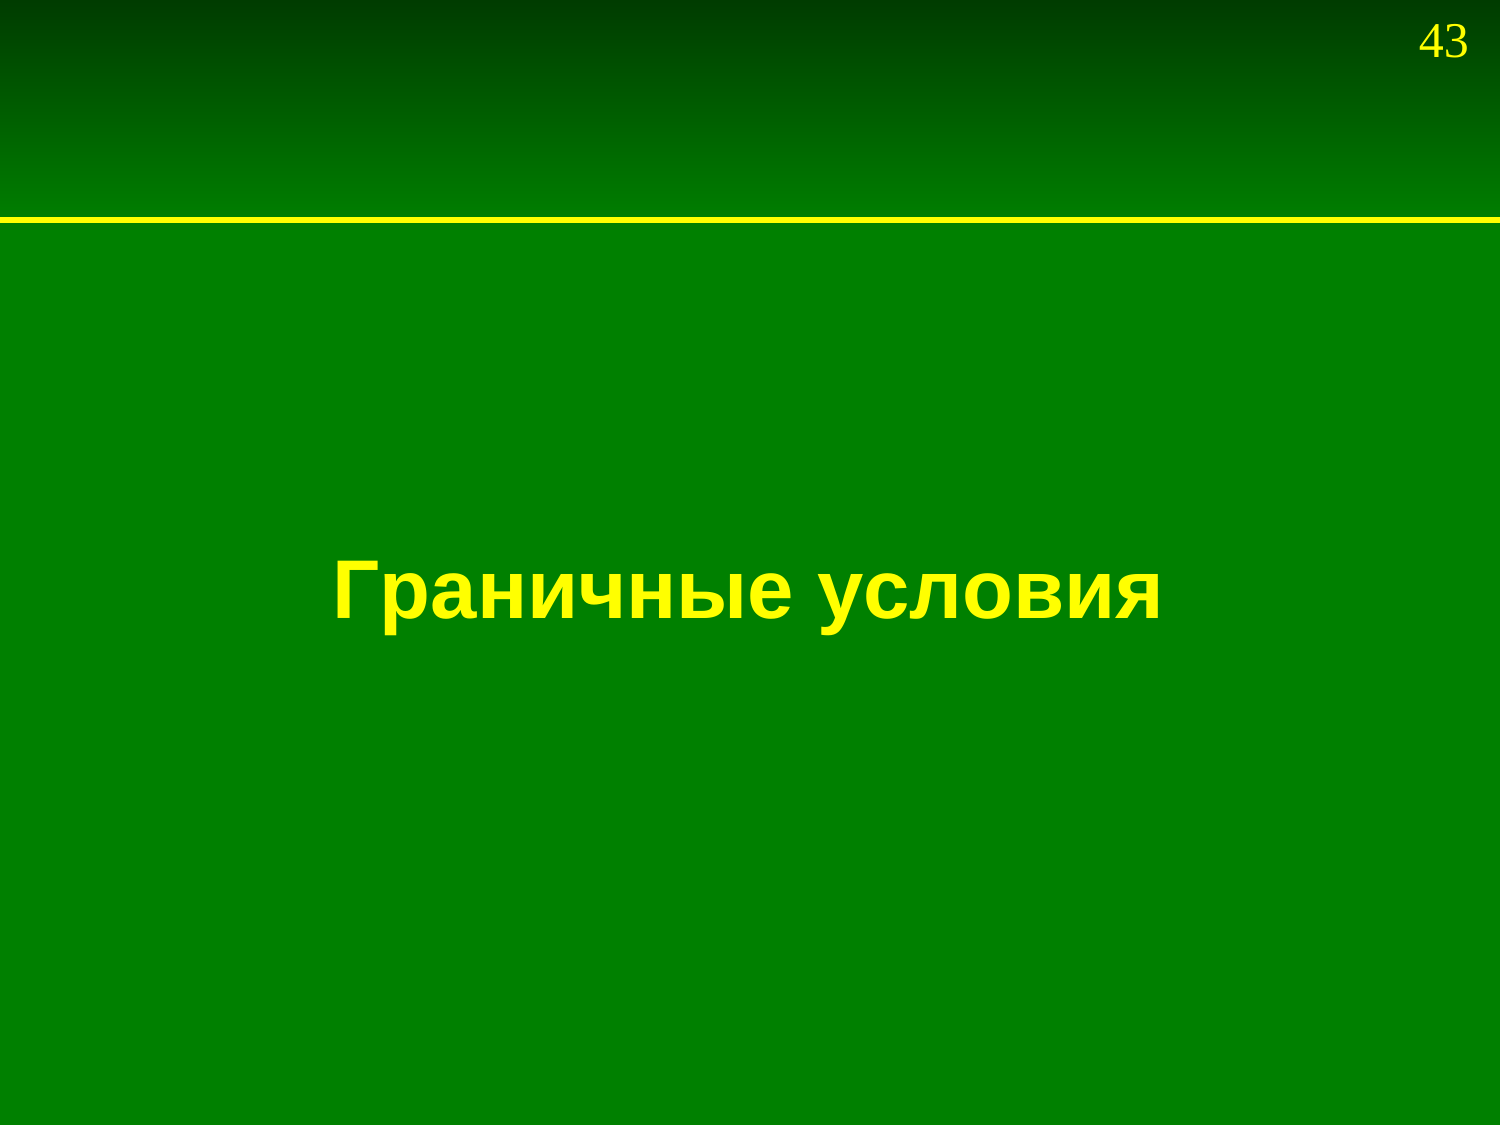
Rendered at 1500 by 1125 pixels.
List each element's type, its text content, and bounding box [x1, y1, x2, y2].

text_box Граничные условия [17, 385, 1481, 785]
